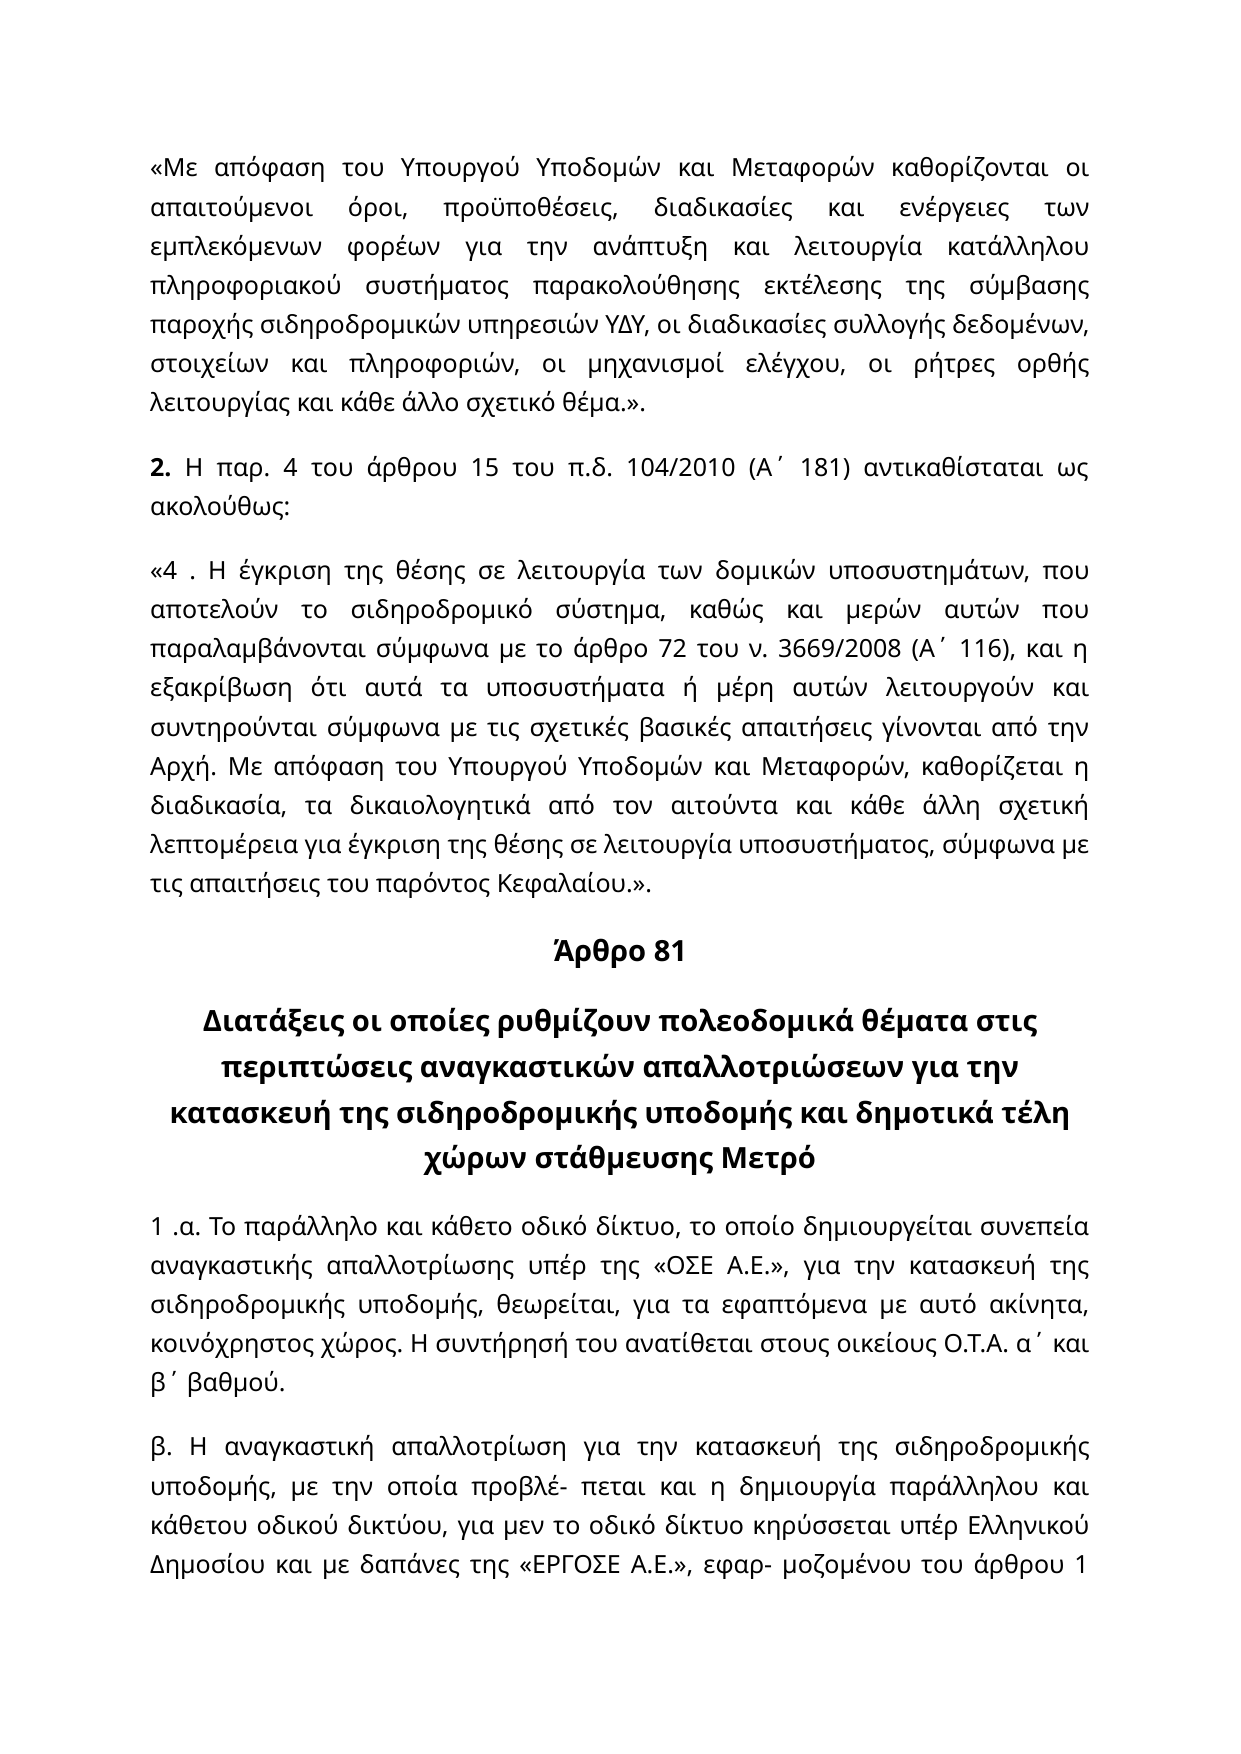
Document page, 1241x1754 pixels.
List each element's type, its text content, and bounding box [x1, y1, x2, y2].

subtitle Διατάξεις οι οποίες ρυθμίζουν πολεοδομικά θέματα στις περιπτώσεις αναγκαστικών απαλλοτριώσεων για την κατασκευή της σιδηροδρομικής υποδομής και δημοτικά τέλη χώρων στάθμευσης Μετρό [150, 1001, 1090, 1177]
subtitle Άρθρο 81 [150, 930, 1090, 970]
text «Με απόφαση του Υπουργού Υποδομών και Μεταφορών καθορίζονται οι απαιτούμενοι όροι, προϋποθέσεις, διαδικασίες και ενέργειες των εμπλεκόμενων φορέων για την ανάπτυξη και λειτουργία κατάλληλου πληροφοριακού συστήματος παρακολούθησης εκτέλεσης της σύμβασης παροχής σιδηροδρομικών υπηρεσιών ΥΔΥ, οι διαδικασίες συλλογής δεδομένων, στοιχείων και πληροφοριών, οι μηχανισμοί ελέγχου, οι ρήτρες ορθής λειτουργίας και κάθε άλλο σχετικό θέμα.». [150, 150, 1090, 419]
text 2. Η παρ. 4 του άρθρου 15 του π.δ. 104/2010 (Α΄ 181) αντικαθίσταται ως ακολούθως: [150, 449, 1090, 522]
text β. Η αναγκαστική απαλλοτρίωση για την κατασκευή της σιδηροδρομικής υποδομής, με την οποία προβλέ- πεται και η δημιουργία παράλληλου και κάθετου οδικού δικτύου, για μεν το οδικό δίκτυο κηρύσσεται υπέρ Ελληνικού Δημοσίου και με δαπάνες της «ΕΡΓΟΣΕ Α.Ε.», εφαρ- μοζομένου του άρθρου 1 [150, 1429, 1090, 1581]
text «4 . Η έγκριση της θέσης σε λειτουργία των δομικών υποσυστημάτων, που αποτελούν το σιδηροδρομικό σύστημα, καθώς και μερών αυτών που παραλαμβάνονται σύμφωνα με το άρθρο 72 του ν. 3669/2008 (Α΄ 116), και η εξακρίβωση ότι αυτά τα υποσυστήματα ή μέρη αυτών λειτουργούν και συντηρούνται σύμφωνα με τις σχετικές βασικές απαιτήσεις γίνονται από την Αρχή. Με απόφαση του Υπουργού Υποδομών και Μεταφορών, καθορίζεται η διαδικασία, τα δικαιολογητικά από τον αιτούντα και κάθε άλλη σχετική λεπτομέρεια για έγκριση της θέσης σε λειτουργία υποσυστήματος, σύμφωνα με τις απαιτήσεις του παρόντος Κεφαλαίου.». [150, 552, 1090, 900]
text 1 .α. Το παράλληλο και κάθετο οδικό δίκτυο, το οποίο δημιουργείται συνεπεία αναγκαστικής απαλλοτρίωσης υπέρ της «ΟΣΕ Α.Ε.», για την κατασκευή της σιδηροδρομικής υποδομής, θεωρείται, για τα εφαπτόμενα με αυτό ακίνητα, κοινόχρηστος χώρος. Η συντήρησή του ανατίθεται στους οικείους Ο.Τ.Α. α΄ και β΄ βαθμού. [150, 1208, 1090, 1399]
